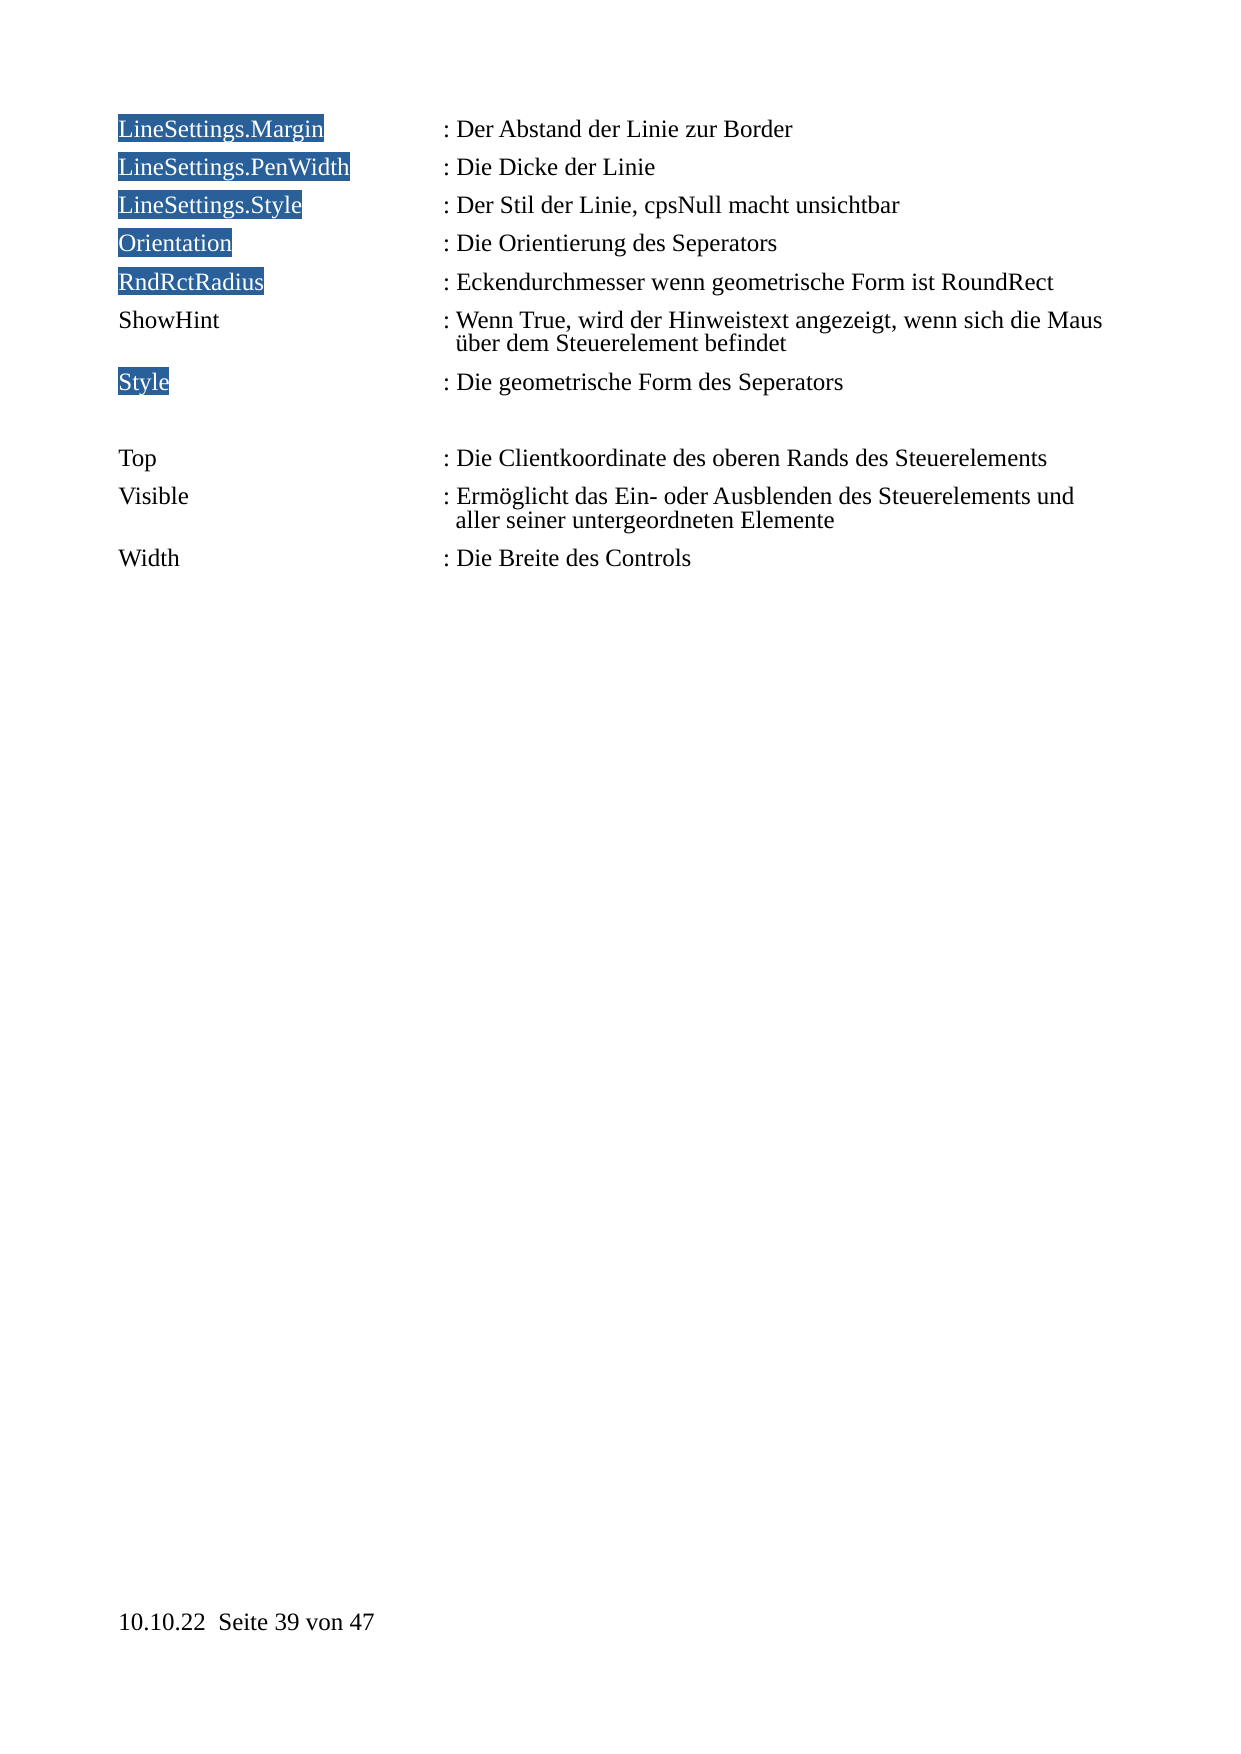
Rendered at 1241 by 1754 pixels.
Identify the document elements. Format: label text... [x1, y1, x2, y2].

text Top : Die Clientkoordinate des oberen Rands des Steuerelements [118, 448, 1122, 471]
text Width : Die Breite des Controls [118, 548, 1122, 571]
text RndRctRadius : Eckendurchmesser wenn geometrische Form ist RoundRect [118, 271, 1122, 295]
text LineSettings.PenWidth : Die Dicke der Linie [118, 156, 1122, 180]
text Visible : Ermöglicht das Ein- oder Ausblenden des Steuerelements und aller seiner untergeordneten Elemente [118, 486, 1122, 533]
text LineSettings.Margin : Der Abstand der Linie zur Border [118, 118, 1122, 142]
text LineSettings.Style : Der Stil der Linie, cpsNull macht unsichtbar [118, 194, 1122, 218]
text ShowHint : Wenn True, wird der Hinweistext angezeigt, wenn sich die Maus über dem Steuerelement befindet [118, 309, 1122, 357]
text Style : Die geometrische Form des Seperators [118, 371, 1122, 395]
text Orientation : Die Orientierung des Seperators [118, 233, 1122, 256]
